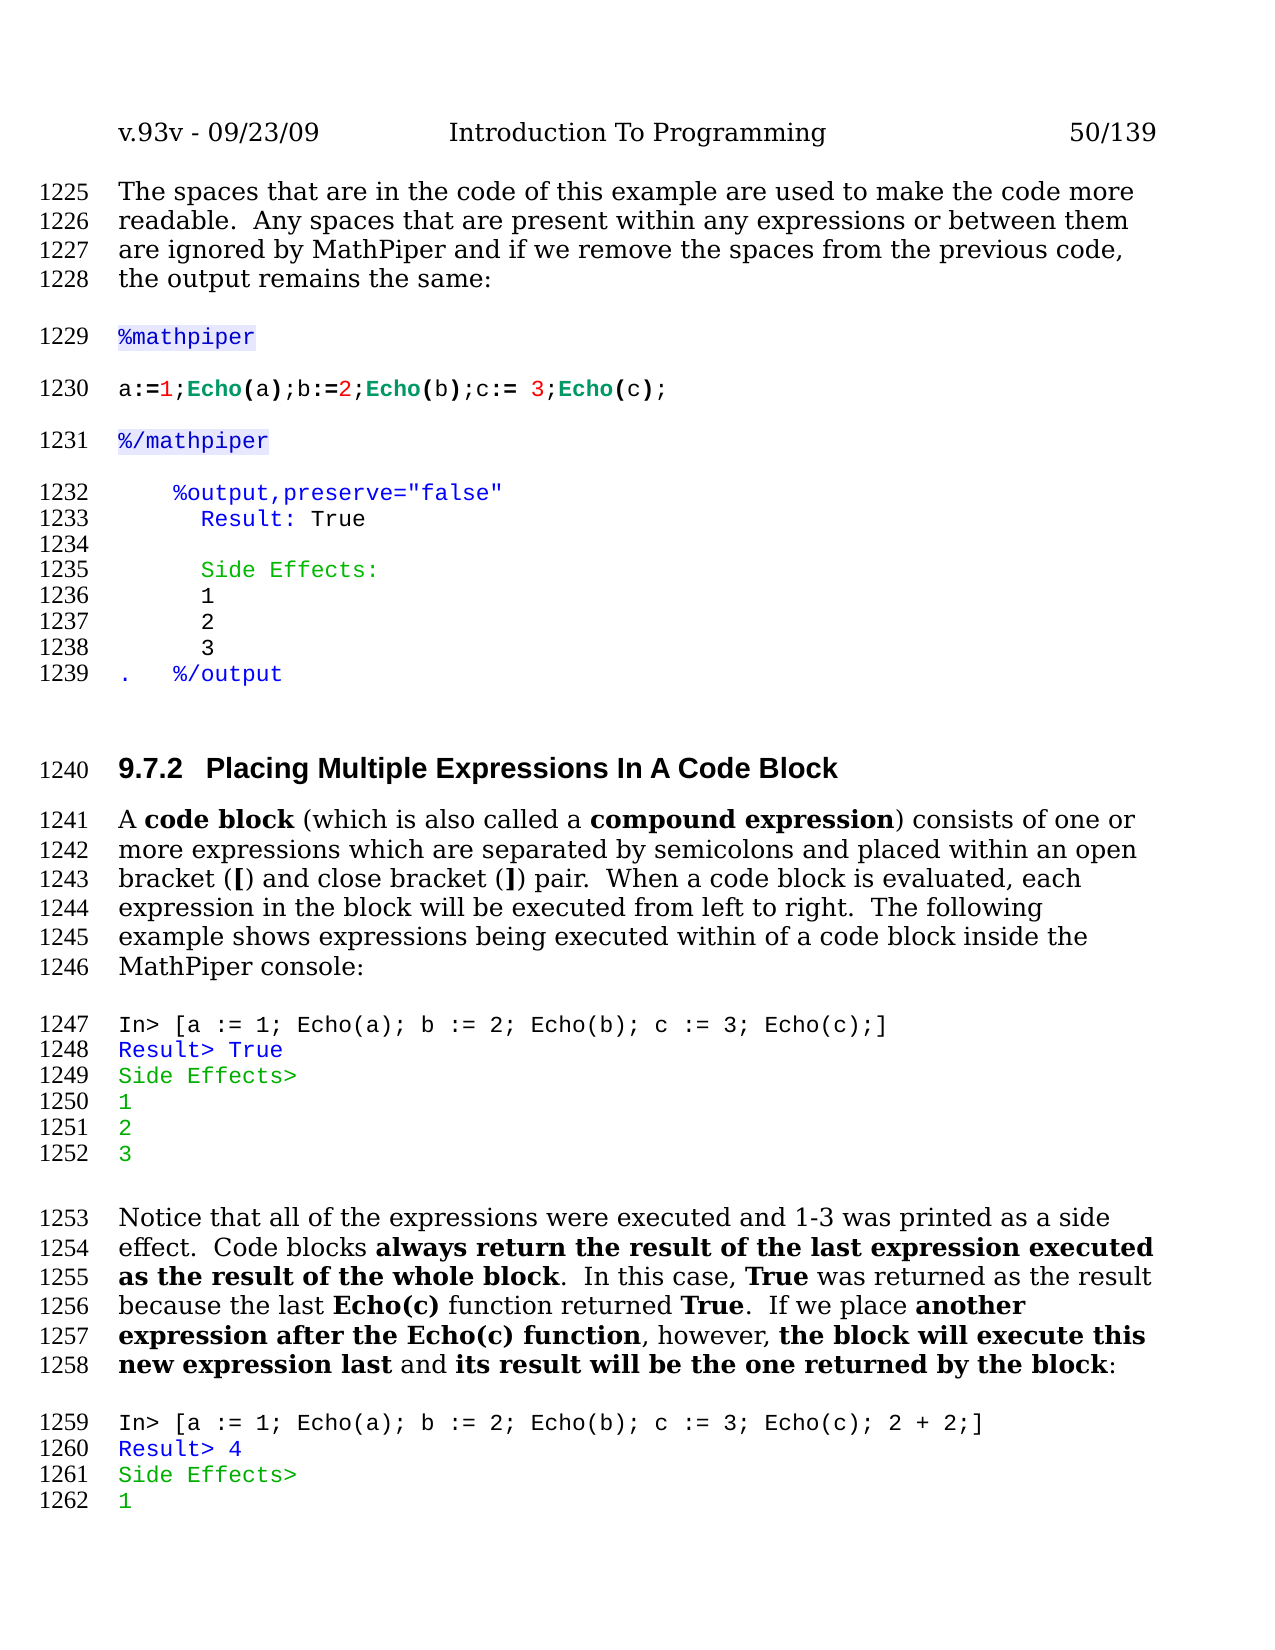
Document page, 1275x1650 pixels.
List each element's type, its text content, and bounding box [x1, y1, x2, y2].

text 2 [118, 611, 1157, 637]
text Side Effects> [118, 1065, 1157, 1091]
text In> [a := 1; Echo(a); b := 2; Echo(b); c := 3; Echo(c); 2 + 2;] [118, 1411, 1157, 1437]
text %/mathpiper [118, 429, 1157, 455]
text Result> 4 [118, 1437, 1157, 1463]
text %output,preserve="false" [118, 481, 1157, 507]
text Result> True [118, 1039, 1157, 1065]
text The spaces that are in the code of this example are used to make the code more readable. Any spaces that are present within any expressions or between them are ignored by MathPiper and if we remove the spaces from the previous code, the output remains the same: [118, 177, 1157, 293]
text %mathpiper [118, 325, 1157, 351]
text Notice that all of the expressions were executed and 1-3 was printed as a side effect. Code blocks always return the result of the last expression executed as the result of the whole block. In this case, True was returned as the result because the last Echo(c) function returned True. If we place another expression after the Echo(c) function, however, the block will execute this new expression last and its result will be the one returned by the block: [118, 1203, 1157, 1379]
text 1 [118, 1489, 1157, 1515]
text . %/output [118, 663, 1157, 688]
text 1 [118, 585, 1157, 611]
text a:=1;Echo(a);b:=2;Echo(b);c:= 3;Echo(c); [118, 377, 1157, 403]
text 1 [118, 1091, 1157, 1117]
text 3 [118, 1143, 1157, 1168]
text Result: True [118, 507, 1157, 533]
text 2 [118, 1117, 1157, 1143]
text Side Effects: [118, 559, 1157, 585]
text 3 [118, 637, 1157, 663]
subtitle Placing Multiple Expressions In A Code Block [118, 751, 1157, 784]
text In> [a := 1; Echo(a); b := 2; Echo(b); c := 3; Echo(c);] [118, 1013, 1157, 1039]
text Side Effects> [118, 1463, 1157, 1489]
text A code block (which is also called a compound expression) consists of one or more expressions which are separated by semicolons and placed within an open bracket ([) and close bracket (]) pair. When a code block is evaluated, each expression in the block will be executed from left to right. The following example shows expressions being executed within of a code block inside the MathPiper console: [118, 806, 1157, 981]
